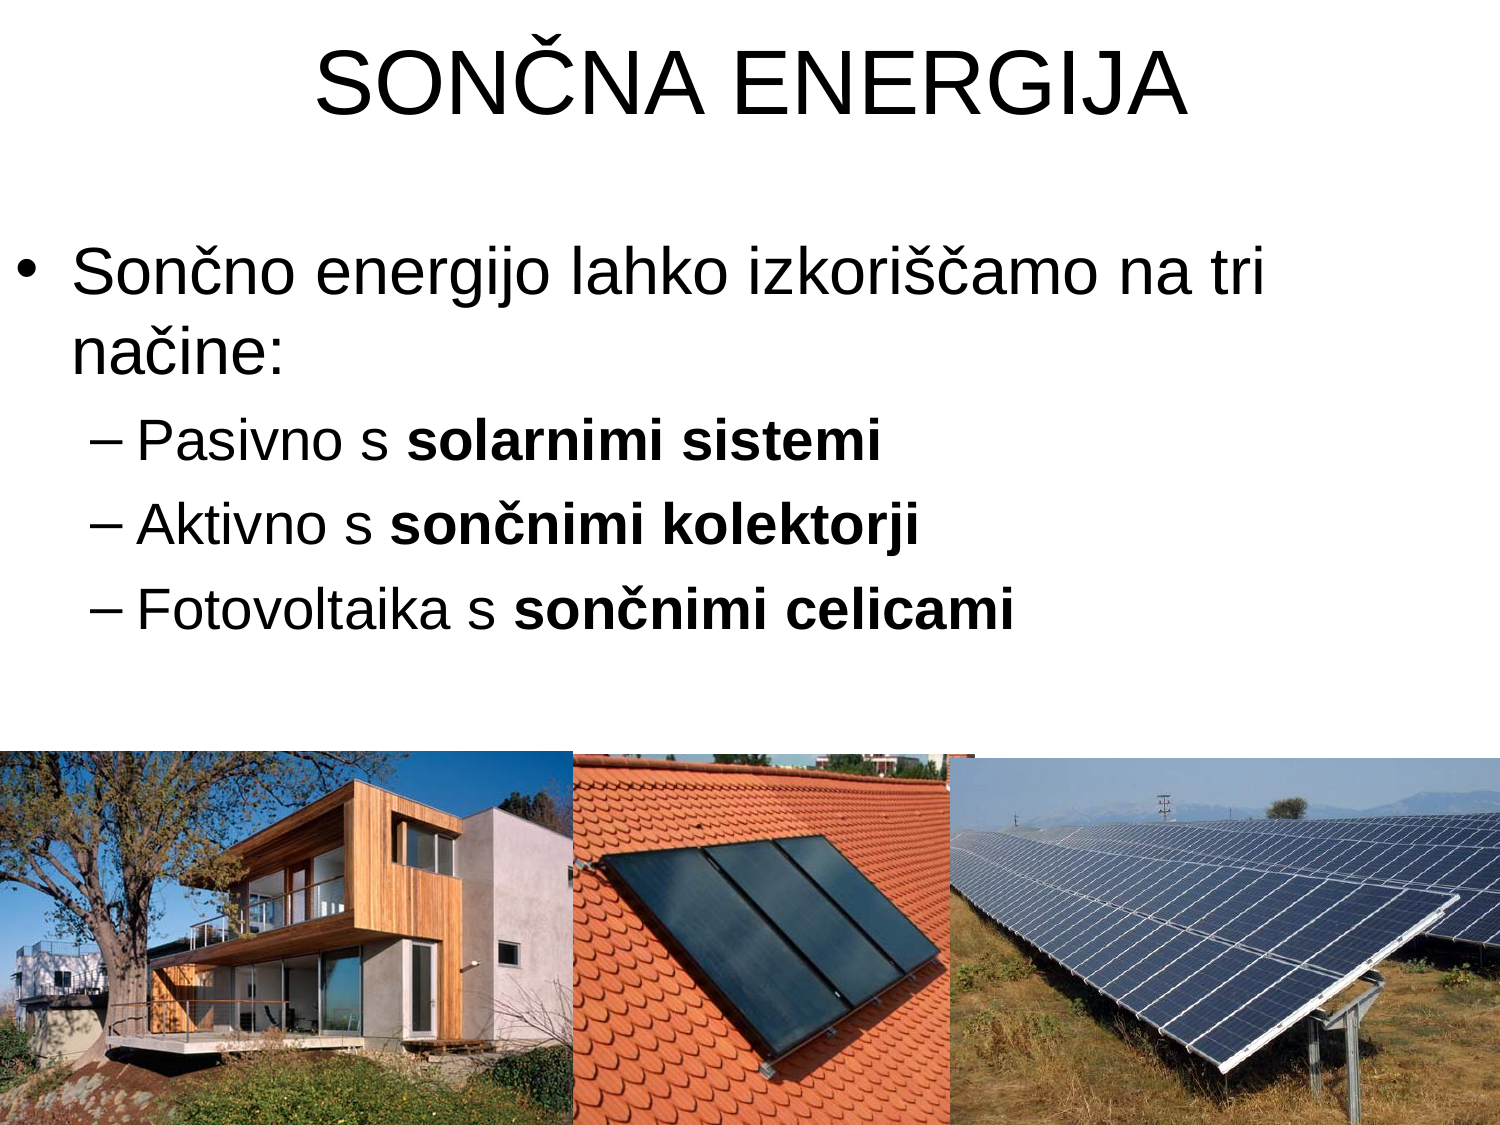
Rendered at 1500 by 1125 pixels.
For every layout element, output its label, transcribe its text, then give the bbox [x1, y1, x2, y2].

text_box SONČNA ENERGIJA [76, 0, 1427, 157]
text_box Sončno energijo lahko izkoriščamo na tri načine: Pasivno s solarnimi sistemi Aktivno s sončnimi kolektorji Fotovoltaika s sončnimi celicami [0, 219, 1500, 758]
picture [0, 751, 1500, 1125]
